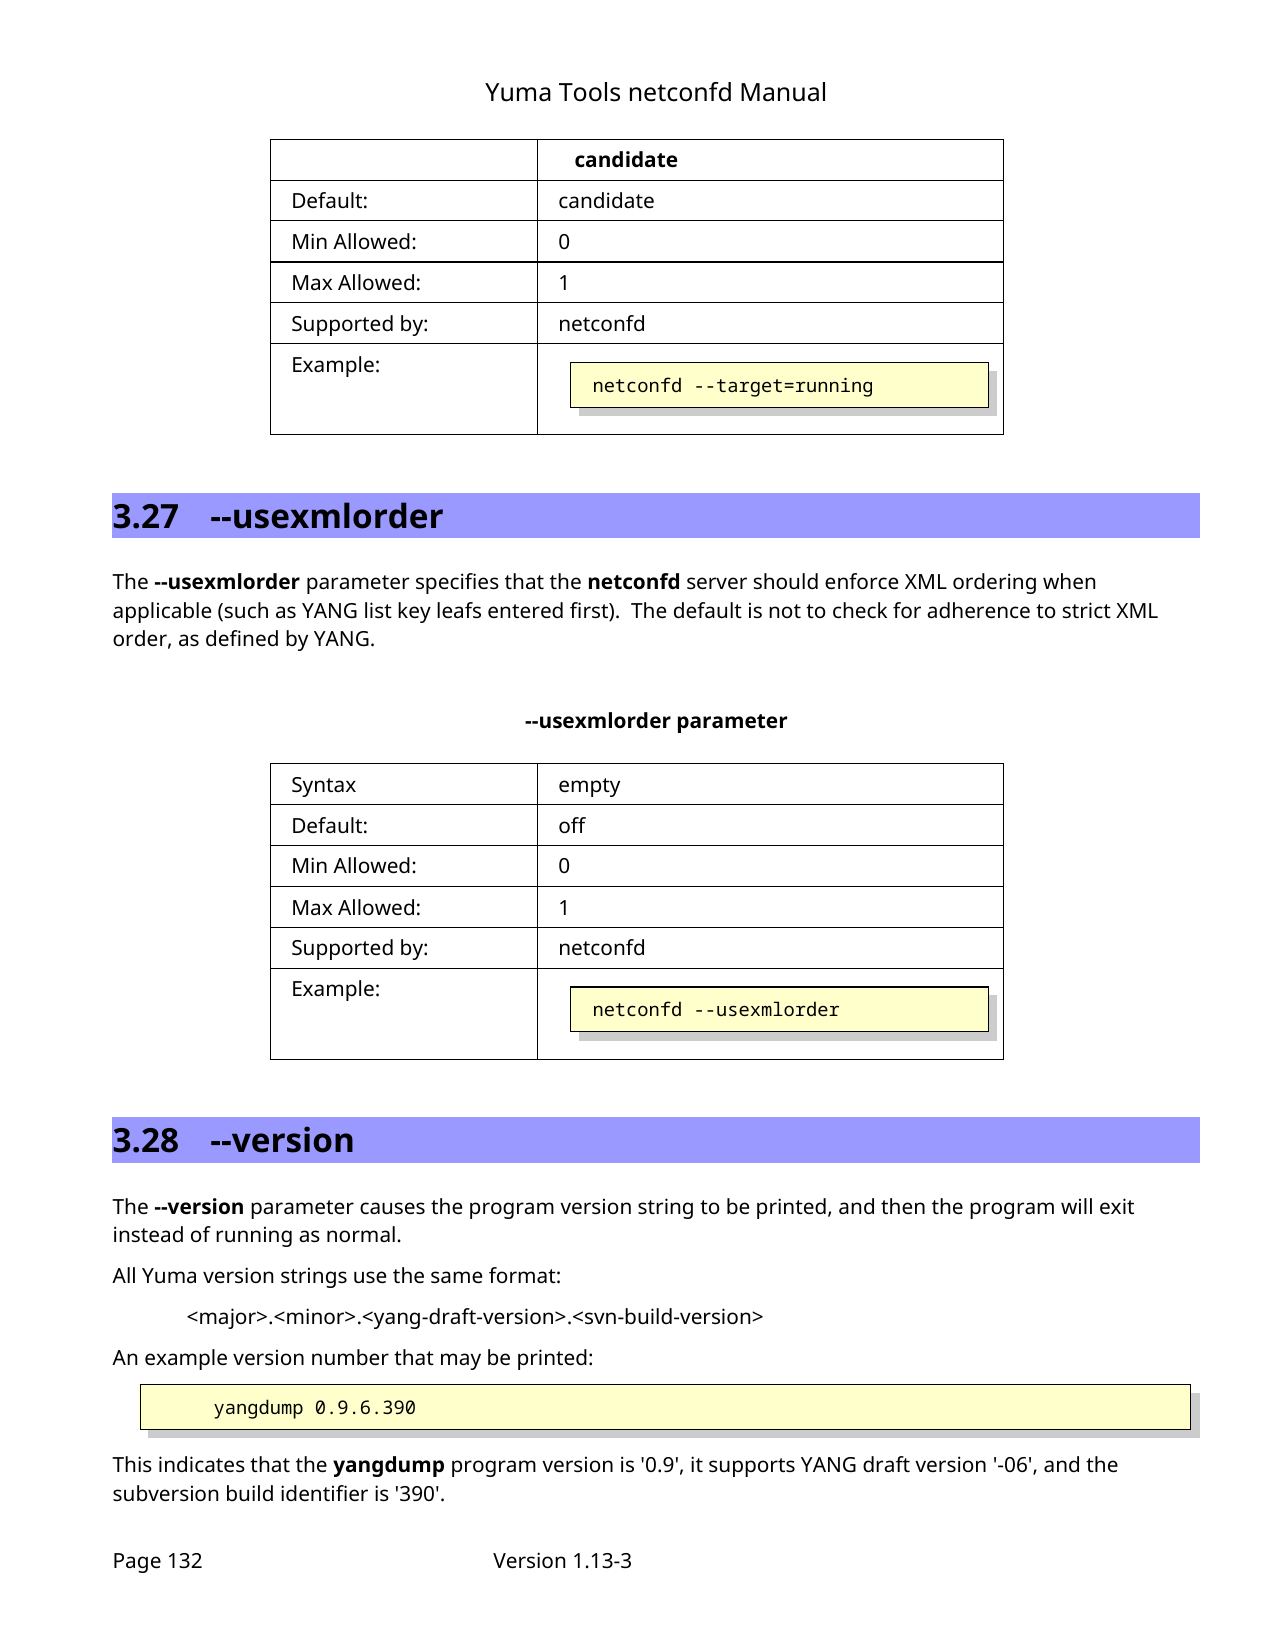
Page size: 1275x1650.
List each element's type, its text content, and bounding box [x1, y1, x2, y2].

subtitle --version [112, 1117, 1200, 1163]
table_cell off [538, 805, 1003, 845]
subtitle --usexmlorder parameter [127, 706, 1185, 734]
table_cell 0 [538, 221, 1003, 261]
text The --version parameter causes the program version string to be printed, and then the program will exit instead of running as normal. [112, 1192, 1200, 1249]
table_cell Default: [271, 805, 537, 845]
table_cell Example: [271, 969, 537, 1059]
table_cell netconfd [538, 303, 1003, 343]
table_header candidate [538, 140, 1003, 179]
text This indicates that the yangdump program version is '0.9', it supports YANG draft version '-06', and the subversion build identifier is '390'. [112, 1451, 1200, 1507]
text <major>.<minor>.<yang-draft-version>.<svn-build-version> [112, 1302, 1200, 1331]
table_cell Supported by: [271, 303, 537, 343]
table_cell 1 [538, 263, 1003, 302]
table_cell 0 [538, 846, 1003, 886]
subtitle --usexmlorder [112, 493, 1200, 538]
table_cell netconfd --target=running [538, 344, 1003, 434]
table_cell Max Allowed: [271, 887, 537, 927]
text All Yuma version strings use the same format: [112, 1261, 1200, 1290]
table_cell Min Allowed: [271, 846, 537, 886]
table_cell Min Allowed: [271, 221, 537, 261]
table_cell netconfd [538, 928, 1003, 968]
table_header [271, 140, 537, 179]
table_cell Default: [271, 181, 537, 220]
table_header empty [538, 764, 1003, 804]
table_cell candidate [538, 181, 1003, 220]
table_cell Max Allowed: [271, 263, 537, 302]
text yangdump 0.9.6.390 [141, 1385, 1190, 1429]
table_cell netconfd --usexmlorder [538, 969, 1003, 1059]
text An example version number that may be printed: [112, 1343, 1200, 1372]
table_header Syntax [271, 764, 537, 804]
table_cell Supported by: [271, 928, 537, 968]
text The --usexmlorder parameter specifies that the netconfd server should enforce XML ordering when applicable (such as YANG list key leafs entered first). The default is not to check for adherence to strict XML order, as defined by YANG. [112, 567, 1200, 653]
table_cell 1 [538, 887, 1003, 927]
table_cell Example: [271, 344, 537, 434]
